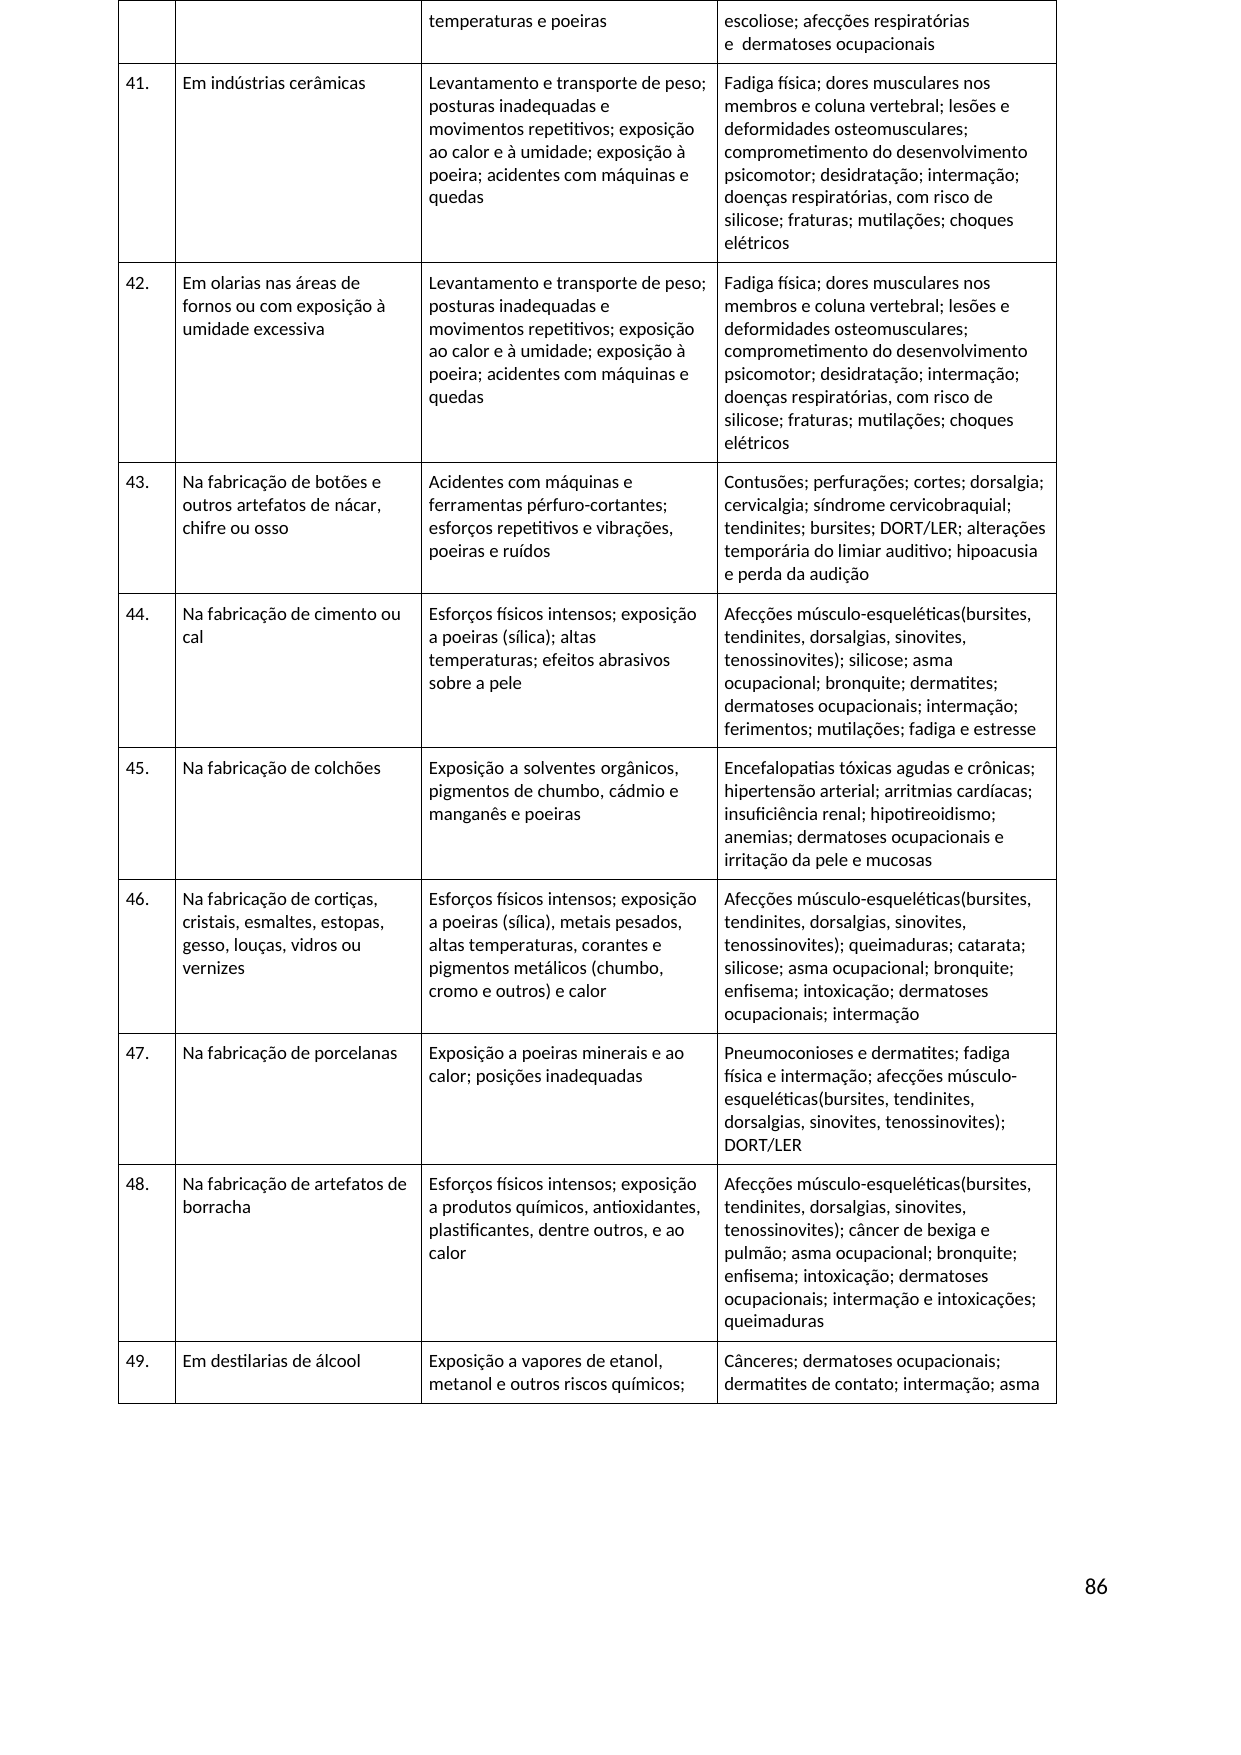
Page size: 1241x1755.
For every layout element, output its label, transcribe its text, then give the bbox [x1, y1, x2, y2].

table_cell 45. [119, 748, 175, 878]
table_cell Cânceres; dermatoses ocupacionais; dermatites de contato; intermação; asma [718, 1342, 1056, 1403]
table_header [119, 1, 175, 62]
table_cell Pneumoconioses e dermatites; fadiga física e intermação; afecções músculo- esqueléticas(bursites, tendinites, dorsalgias, sinovites, tenossinovites); DORT/LER [718, 1034, 1056, 1163]
table_cell Na fabricação de cortiças, cristais, esmaltes, estopas, gesso, louças, vidros ou vernizes [176, 880, 421, 1032]
table_cell 48. [119, 1165, 175, 1341]
table_cell Afecções músculo-esqueléticas(bursites, tendinites, dorsalgias, sinovites, tenossinovites); queimaduras; catarata; silicose; asma ocupacional; bronquite; enfisema; intoxicação; dermatoses ocupacionais; intermação [718, 880, 1056, 1032]
table_cell Exposição a poeiras minerais e ao calor; posições inadequadas [422, 1034, 717, 1163]
table_cell Esforços físicos intensos; exposição a poeiras (sílica); altas temperaturas; efeitos abrasivos sobre a pele [422, 594, 717, 747]
table_header temperaturas e poeiras [422, 1, 717, 62]
table_cell Contusões; perfurações; cortes; dorsalgia; cervicalgia; síndrome cervicobraquial; tendinites; bursites; DORT/LER; alterações temporária do limiar auditivo; hipoacusia e perda da audição [718, 463, 1056, 593]
table_cell Esforços físicos intensos; exposição a produtos químicos, antioxidantes, plastificantes, dentre outros, e ao calor [422, 1165, 717, 1341]
table_cell Na fabricação de colchões [176, 748, 421, 878]
table_cell Exposição a solventes orgânicos, pigmentos de chumbo, cádmio e manganês e poeiras [422, 748, 717, 878]
table_cell 46. [119, 880, 175, 1032]
table_cell Na fabricação de botões e outros artefatos de nácar, chifre ou osso [176, 463, 421, 593]
table_cell Afecções músculo-esqueléticas(bursites, tendinites, dorsalgias, sinovites, tenossinovites); câncer de bexiga e pulmão; asma ocupacional; bronquite; enfisema; intoxicação; dermatoses ocupacionais; intermação e intoxicações; queimaduras [718, 1165, 1056, 1341]
table_cell Exposição a vapores de etanol, metanol e outros riscos químicos; [422, 1342, 717, 1403]
table_cell Na fabricação de porcelanas [176, 1034, 421, 1163]
table_header escoliose; afecções respiratórias e dermatoses ocupacionais [718, 1, 1056, 62]
table_cell 43. [119, 463, 175, 593]
table_cell Na fabricação de artefatos de borracha [176, 1165, 421, 1341]
table_cell Em destilarias de álcool [176, 1342, 421, 1403]
table_header [176, 1, 421, 62]
table_cell 42. [119, 263, 175, 462]
table_cell Afecções músculo-esqueléticas(bursites, tendinites, dorsalgias, sinovites, tenossinovites); silicose; asma ocupacional; bronquite; dermatites; dermatoses ocupacionais; intermação; ferimentos; mutilações; fadiga e estresse [718, 594, 1056, 747]
table_cell Encefalopatias tóxicas agudas e crônicas; hipertensão arterial; arritmias cardíacas; insuficiência renal; hipotireoidismo; anemias; dermatoses ocupacionais e irritação da pele e mucosas [718, 748, 1056, 878]
table_cell 47. [119, 1034, 175, 1163]
table_cell Levantamento e transporte de peso; posturas inadequadas e movimentos repetitivos; exposição ao calor e à umidade; exposição à poeira; acidentes com máquinas e quedas [422, 263, 717, 462]
table_cell 44. [119, 594, 175, 747]
table_cell Na fabricação de cimento ou cal [176, 594, 421, 747]
table_cell 41. [119, 64, 175, 262]
table_cell 49. [119, 1342, 175, 1403]
table_cell Fadiga física; dores musculares nos membros e coluna vertebral; lesões e deformidades osteomusculares; comprometimento do desenvolvimento psicomotor; desidratação; intermação; doenças respiratórias, com risco de silicose; fraturas; mutilações; choques elétricos [718, 263, 1056, 462]
table_cell Levantamento e transporte de peso; posturas inadequadas e movimentos repetitivos; exposição ao calor e à umidade; exposição à poeira; acidentes com máquinas e quedas [422, 64, 717, 262]
table_cell Fadiga física; dores musculares nos membros e coluna vertebral; lesões e deformidades osteomusculares; comprometimento do desenvolvimento psicomotor; desidratação; intermação; doenças respiratórias, com risco de silicose; fraturas; mutilações; choques elétricos [718, 64, 1056, 262]
table_cell Em olarias nas áreas de fornos ou com exposição à umidade excessiva [176, 263, 421, 462]
table_cell Em indústrias cerâmicas [176, 64, 421, 262]
table_cell Esforços físicos intensos; exposição a poeiras (sílica), metais pesados, altas temperaturas, corantes e pigmentos metálicos (chumbo, cromo e outros) e calor [422, 880, 717, 1032]
table_cell Acidentes com máquinas e ferramentas pérfuro-cortantes; esforços repetitivos e vibrações, poeiras e ruídos [422, 463, 717, 593]
